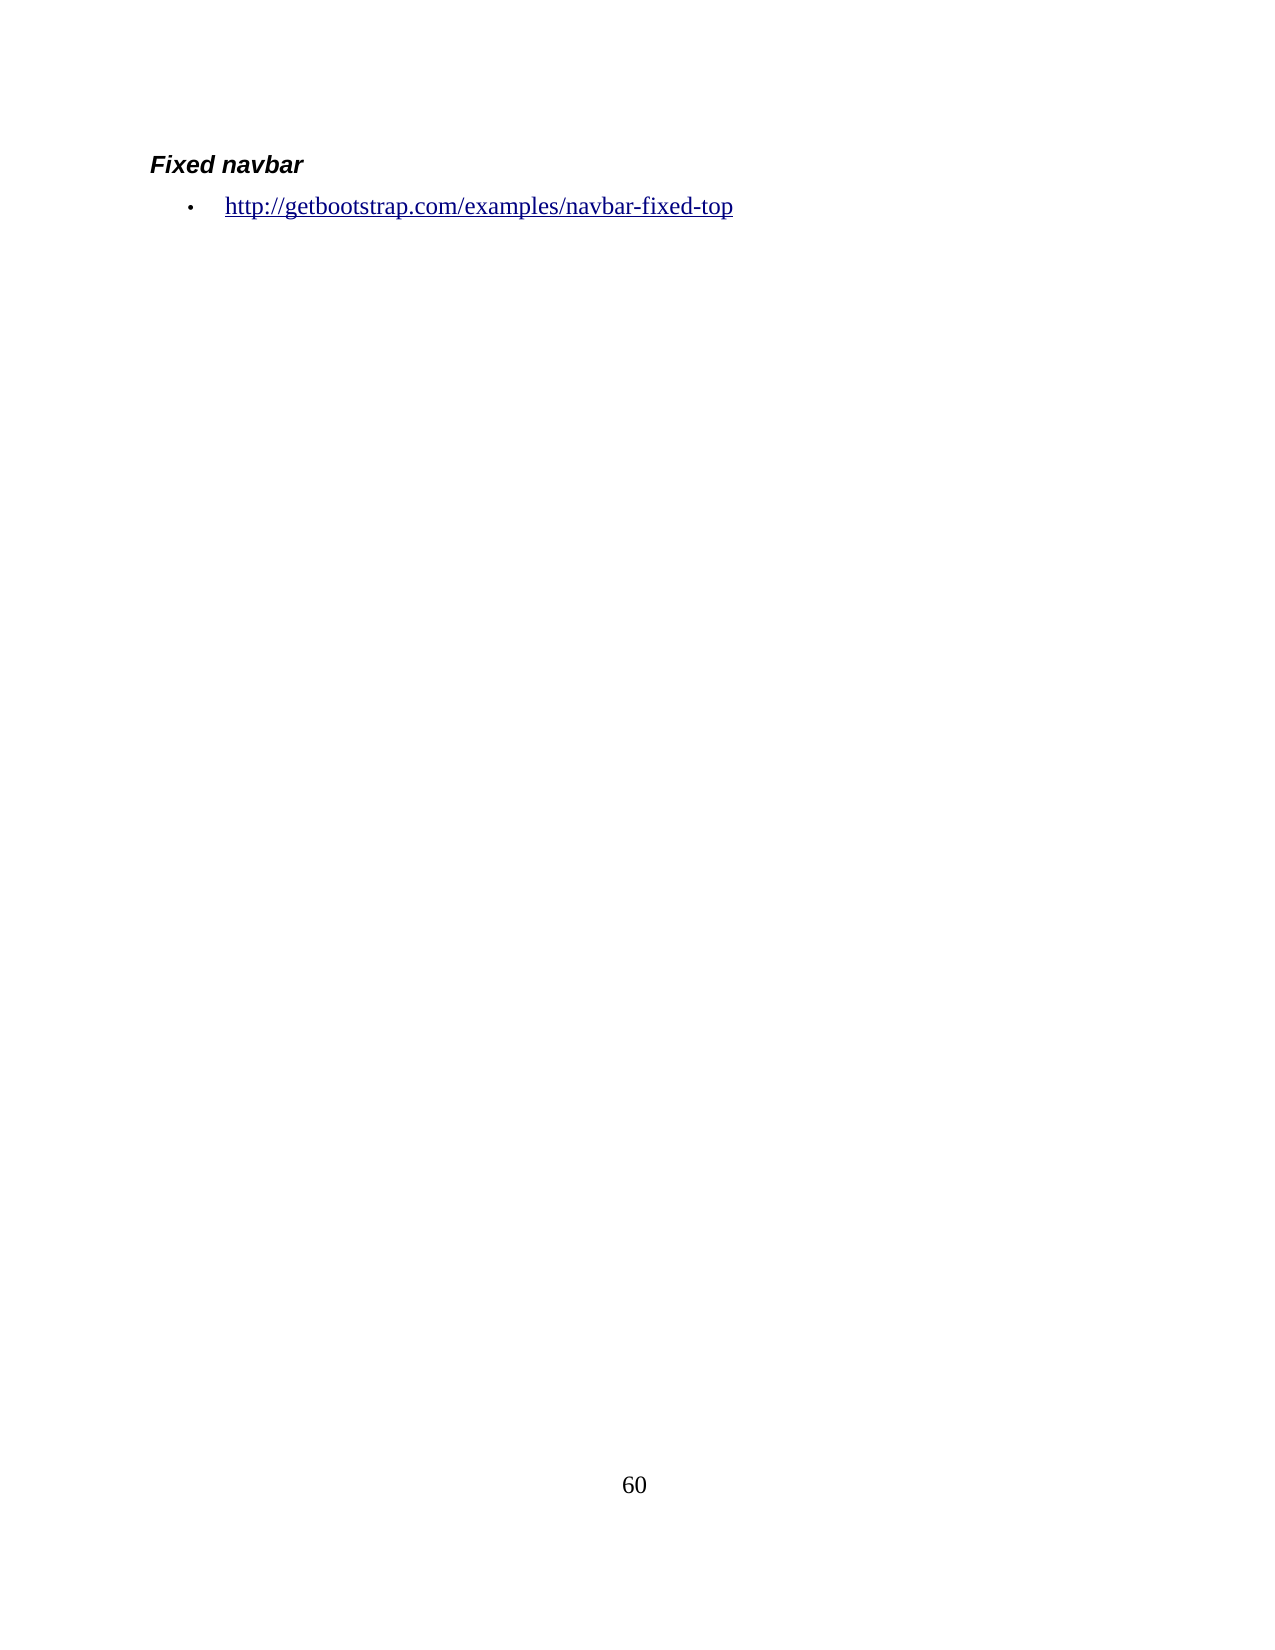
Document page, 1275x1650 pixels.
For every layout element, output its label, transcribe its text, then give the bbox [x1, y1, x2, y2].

subtitle Fixed navbar [150, 150, 1125, 178]
list http://getbootstrap.com/examples/navbar-fixed-top [187, 191, 1125, 220]
